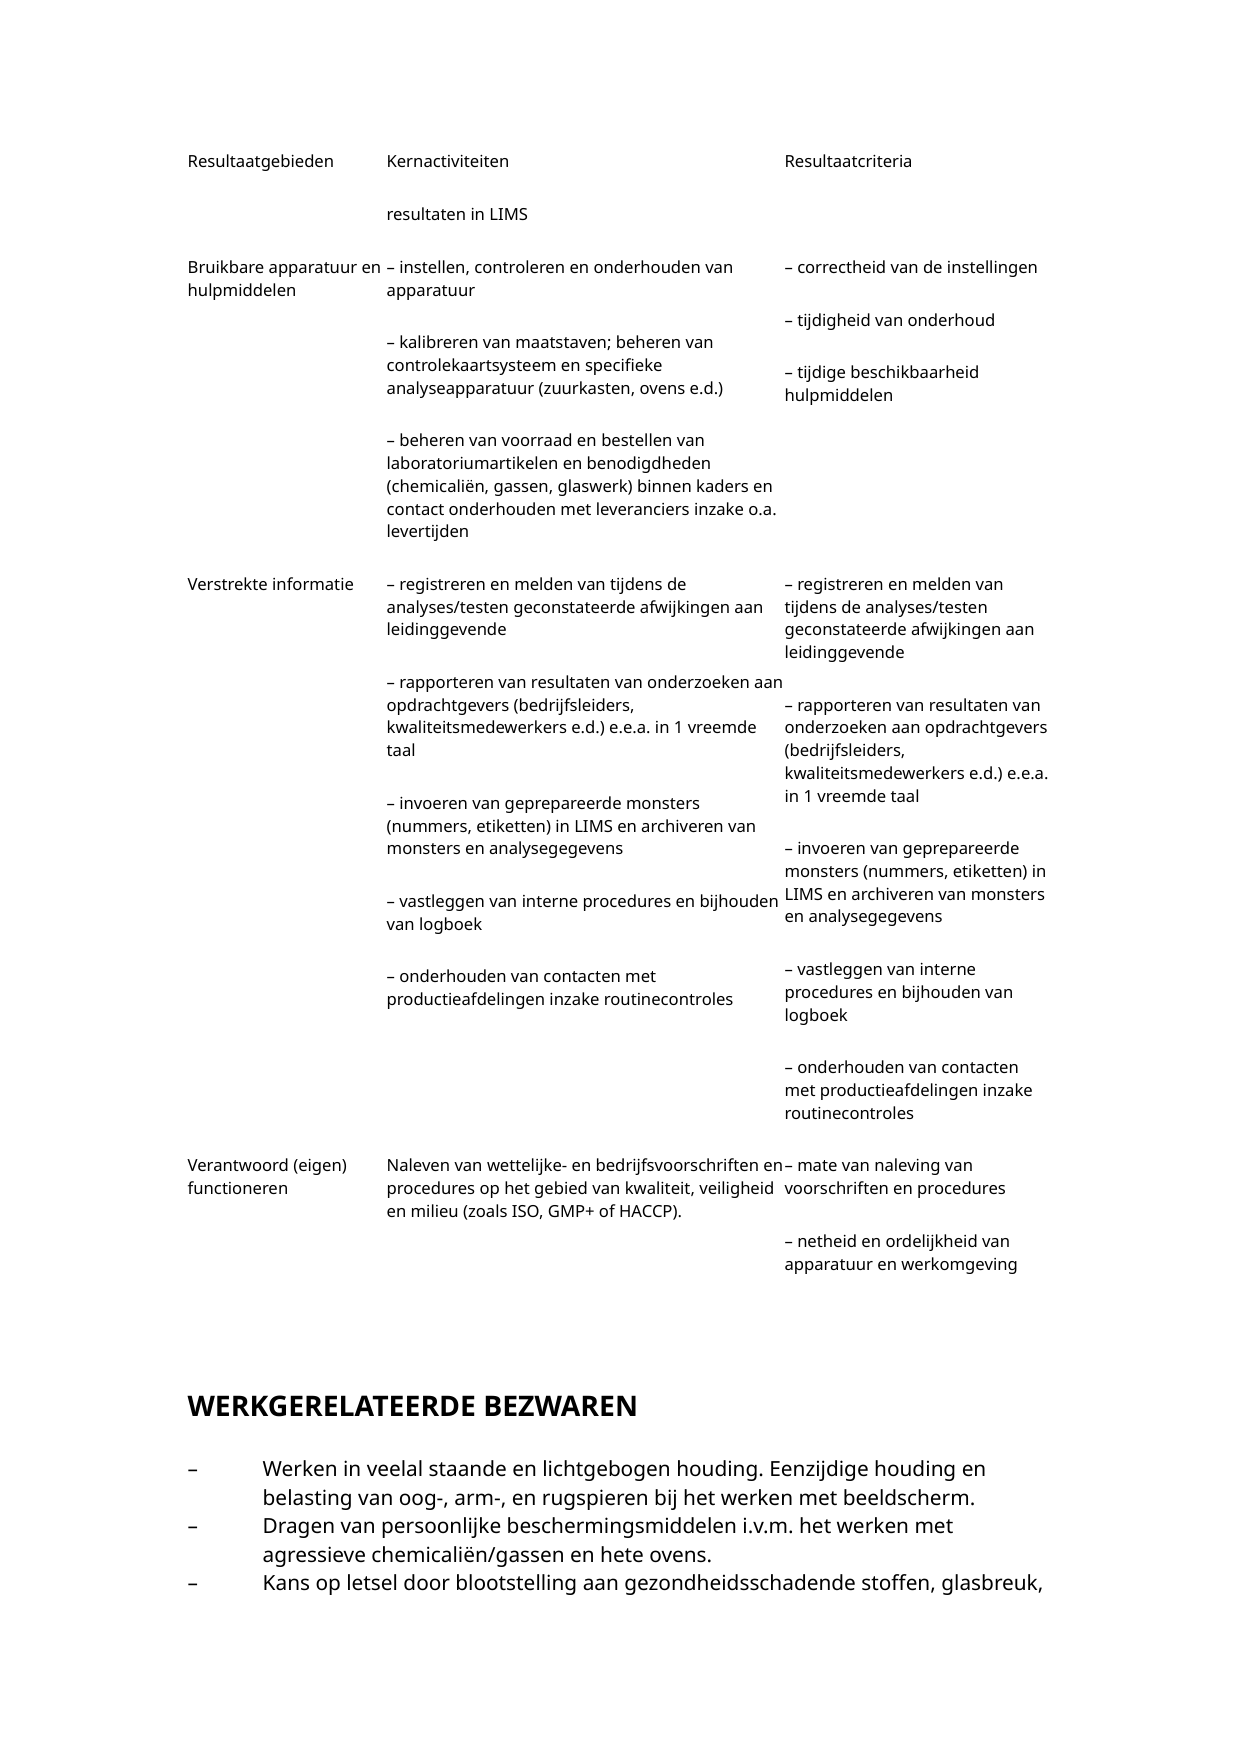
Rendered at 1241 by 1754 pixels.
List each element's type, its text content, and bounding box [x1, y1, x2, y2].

table_cell Naleven van wettelijke- en bedrijfsvoorschriften en procedures op het gebied van kwaliteit, veiligheid en milieu (zoals ISO, GMP+ of HACCP). [386, 1154, 784, 1305]
table_cell Verantwoord (eigen) functioneren [188, 1154, 386, 1305]
list Werken in veelal staande en lichtgebogen houding. Eenzijdige houding en belasting van oog-, arm-, en rugspieren bij het werken met beeldscherm. [187, 1454, 1053, 1511]
table_cell – registreren en melden van tijdens de analyses/testen geconstateerde afwijkingen aan leidinggevende – rapporteren van resultaten van onderzoeken aan opdrachtgevers (bedrijfsleiders, kwaliteitsmedewerkers e.d.) e.e.a. in 1 vreemde taal – invoeren van geprepareerde monsters (nummers, etiketten) in LIMS en archiveren van monsters en analysegegevens – vastleggen van interne procedures en bijhouden van logboek – onderhouden van contacten met productieafdelingen inzake routinecontroles [784, 573, 1053, 1154]
table_cell – registreren en melden van tijdens de analyses/testen geconstateerde afwijkingen aan leidinggevende – rapporteren van resultaten van onderzoeken aan opdrachtgevers (bedrijfsleiders, kwaliteitsmedewerkers e.d.) e.e.a. in 1 vreemde taal – invoeren van geprepareerde monsters (nummers, etiketten) in LIMS en archiveren van monsters en analysegegevens – vastleggen van interne procedures en bijhouden van logboek – onderhouden van contacten met productieafdelingen inzake routinecontroles [386, 573, 784, 1154]
list Kans op letsel door blootstelling aan gezondheidsschadende stoffen, glasbreuk, [187, 1568, 1053, 1597]
table_cell Verstrekte informatie [188, 573, 386, 1154]
table_header Resultaatgebieden [188, 150, 386, 203]
subtitle WERKGERELATEERDE BEZWAREN [187, 1386, 1053, 1424]
table_cell [784, 203, 1053, 255]
table_cell – mate van naleving van voorschriften en procedures – netheid en ordelijkheid van apparatuur en werkomgeving [784, 1154, 1053, 1305]
list Dragen van persoonlijke beschermingsmiddelen i.v.m. het werken met agressieve chemicaliën/gassen en hete ovens. [187, 1511, 1053, 1568]
table_header Kernactiviteiten [386, 150, 784, 203]
table_cell resultaten in LIMS [386, 203, 784, 255]
table_cell – correctheid van de instellingen – tijdigheid van onderhoud – tijdige beschikbaarheid hulpmiddelen [784, 255, 1053, 572]
table_cell Bruikbare apparatuur en hulpmiddelen [188, 255, 386, 572]
table_cell – instellen, controleren en onderhouden van apparatuur – kalibreren van maatstaven; beheren van controlekaartsysteem en specifieke analyseapparatuur (zuurkasten, ovens e.d.) – beheren van voorraad en bestellen van laboratoriumartikelen en benodigdheden (chemicaliën, gassen, glaswerk) binnen kaders en contact onderhouden met leveranciers inzake o.a. levertijden [386, 255, 784, 572]
table_header Resultaatcriteria [784, 150, 1053, 203]
table_cell [188, 203, 386, 255]
